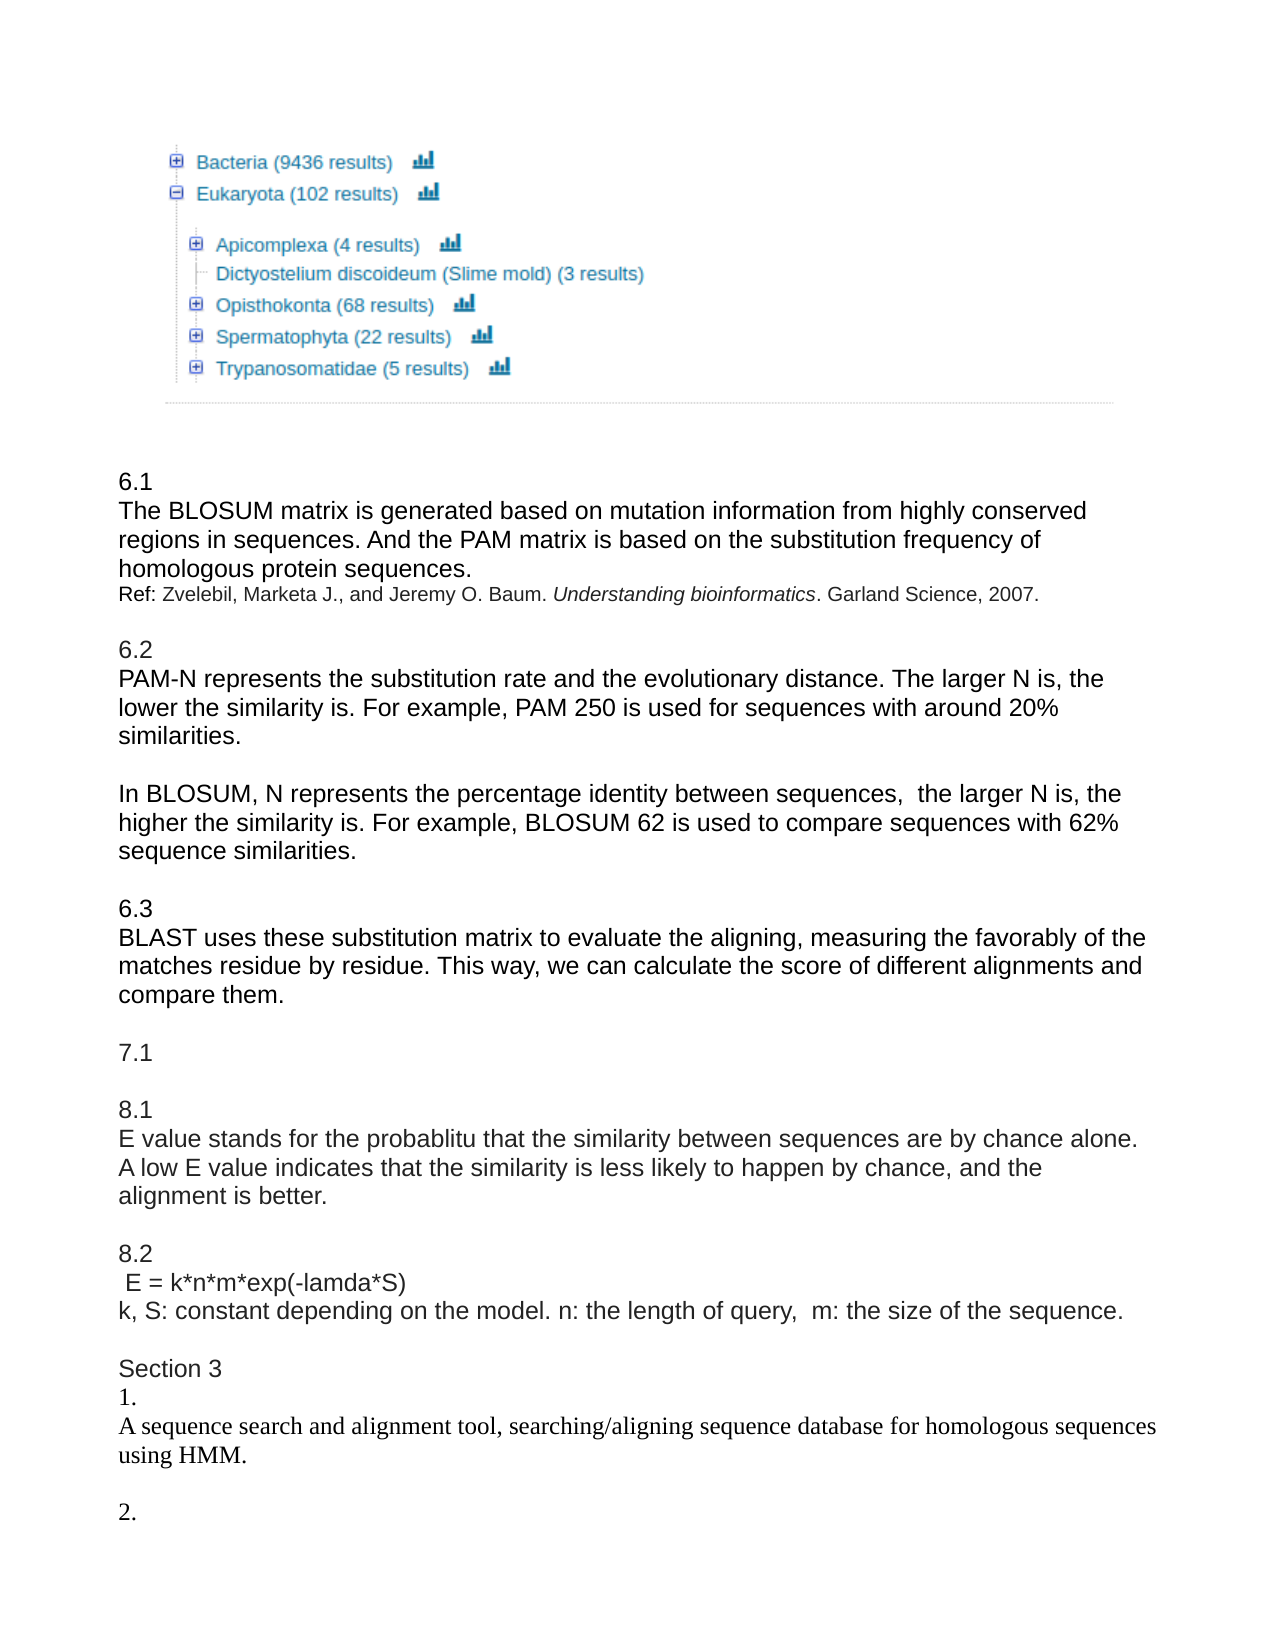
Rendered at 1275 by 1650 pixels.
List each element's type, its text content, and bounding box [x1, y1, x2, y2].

text 8.2 [118, 1239, 1157, 1267]
text 6.2 [118, 635, 1157, 664]
text E value stands for the probablitu that the similarity between sequences are by chance alone. A low E value indicates that the similarity is less likely to happen by chance, and the alignment is better. [118, 1124, 1157, 1210]
text 2. [118, 1497, 1157, 1526]
text 7.1 [118, 1037, 1157, 1066]
text 8.1 [118, 1095, 1157, 1124]
text 1. [118, 1382, 1157, 1411]
text In BLOSUM, N represents the percentage identity between sequences, the larger N is, the higher the similarity is. For example, BLOSUM 62 is used to compare sequences with 62% sequence similarities. [118, 779, 1157, 865]
text PAM-N represents the substitution rate and the evolutionary distance. The larger N is, the lower the similarity is. For example, PAM 250 is used for sequences with around 20% similarities. [118, 664, 1157, 750]
text 6.1 [118, 467, 1157, 496]
text 6.3 [118, 894, 1157, 922]
text A sequence search and alignment tool, searching/aligning sequence database for homologous sequences using HMM. [118, 1411, 1157, 1469]
text BLAST uses these substitution matrix to evaluate the aligning, measuring the favorably of the matches residue by residue. This way, we can calculate the score of different alignments and compare them. [118, 922, 1157, 1009]
text E = k*n*m*exp(-lamda*S) [118, 1267, 1157, 1296]
text Section 3 [118, 1354, 1157, 1382]
picture [161, 118, 1114, 410]
text Ref: Zvelebil, Marketa J., and Jeremy O. Baum. Understanding bioinformatics. Garland Science, 2007. [118, 582, 1157, 606]
text k, S: constant depending on the model. n: the length of query, m: the size of the sequence. [118, 1296, 1157, 1325]
text The BLOSUM matrix is generated based on mutation information from highly conserved regions in sequences. And the PAM matrix is based on the substitution frequency of homologous protein sequences. [118, 496, 1157, 582]
